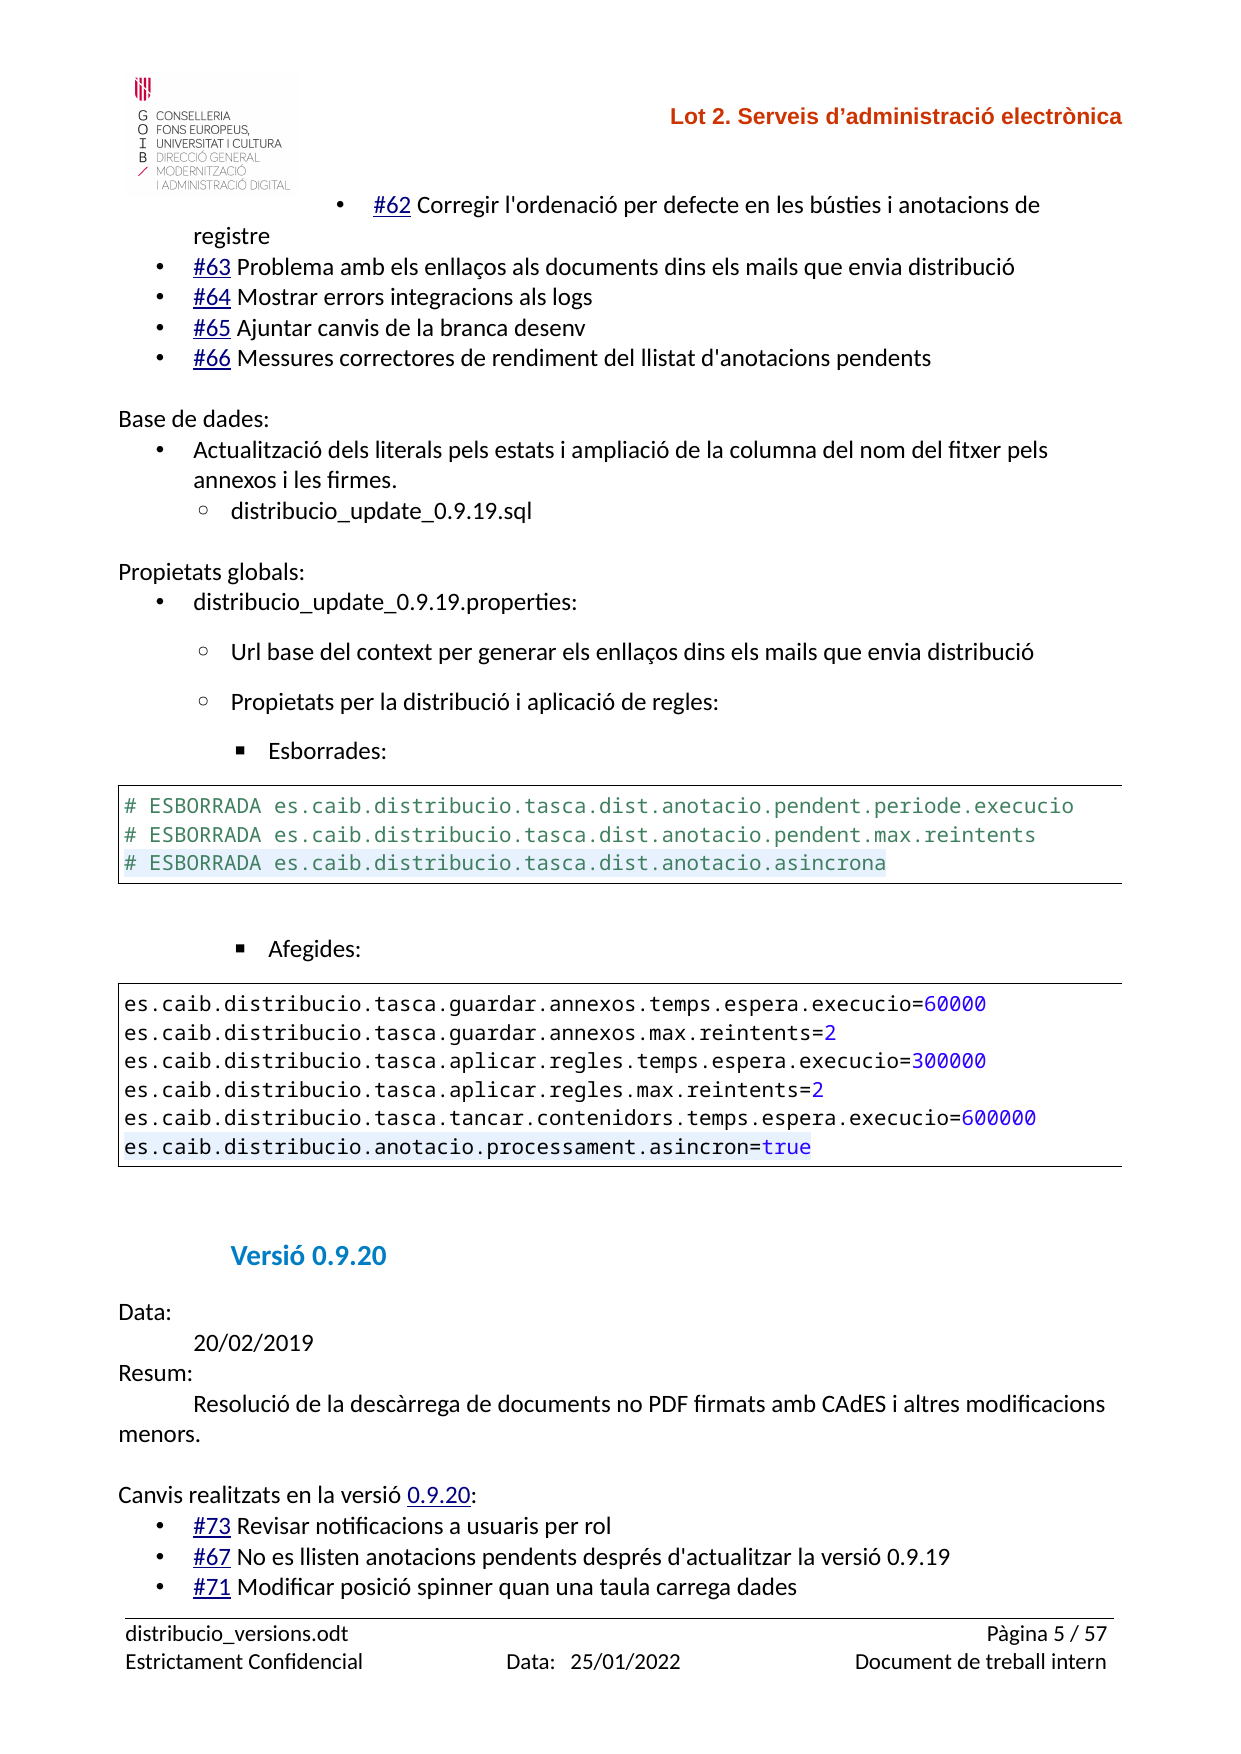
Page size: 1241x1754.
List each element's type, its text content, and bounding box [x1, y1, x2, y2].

list #62 Corregir l'ordenació per defecte en les bústies i anotacions de registre [156, 190, 1122, 251]
list #73 Revisar notificacions a usuaris per rol [156, 1510, 1122, 1541]
list #71 Modificar posició spinner quan una taula carrega dades [156, 1571, 1122, 1602]
list #66 Messures correctores de rendiment del llistat d'anotacions pendents [156, 342, 1122, 373]
list #67 No es llisten anotacions pendents després d'actualitzar la versió 0.9.19 [156, 1541, 1122, 1571]
list Afegides: [231, 933, 1122, 964]
picture [126, 70, 299, 197]
subtitle Versió 0.9.20 [153, 1237, 1122, 1273]
list Propietats per la distribució i aplicació de regles: [193, 686, 1122, 716]
list Esborrades: [231, 735, 1122, 766]
list distribucio_update_0.9.19.properties: [156, 586, 1122, 617]
list Actualització dels literals pels estats i ampliació de la columna del nom del fitxer pels annexos i les firmes. [156, 434, 1122, 495]
text Base de dades: [118, 403, 1122, 434]
text Resolució de la descàrrega de documents no PDF firmats amb CAdES i altres modificacions menors. [118, 1388, 1122, 1449]
text Resum: [118, 1357, 1122, 1388]
list #65 Ajuntar canvis de la branca desenv [156, 312, 1122, 342]
table_header es.caib.distribucio.tasca.guardar.annexos.temps.espera.execucio=60000 es.caib.distribucio.tasca.guardar.annexos.max.reintents=2 es.caib.distribucio.tasca.aplicar.regles.temps.espera.execucio=300000 es.caib.distribucio.tasca.aplicar.regles.max.reintents=2 es.caib.distribucio.tasca.tancar.contenidors.temps.espera.execucio=600000 es.caib.distribucio.anotacio.processament.asincron=true [119, 984, 1122, 1166]
list distribucio_update_0.9.19.sql [193, 495, 1122, 525]
text Propietats globals: [118, 556, 1122, 586]
table_header # ESBORRADA es.caib.distribucio.tasca.dist.anotacio.pendent.periode.execucio # ESBORRADA es.caib.distribucio.tasca.dist.anotacio.pendent.max.reintents # ESBORRADA es.caib.distribucio.tasca.dist.anotacio.asincrona [119, 786, 1122, 883]
list Url base del context per generar els enllaços dins els mails que envia distribució [193, 636, 1122, 667]
text Data: [118, 1296, 1122, 1327]
text Canvis realitzats en la versió 0.9.20: [118, 1479, 1122, 1510]
list #63 Problema amb els enllaços als documents dins els mails que envia distribució [156, 251, 1122, 281]
text 20/02/2019 [118, 1327, 1122, 1357]
list #64 Mostrar errors integracions als logs [156, 281, 1122, 312]
